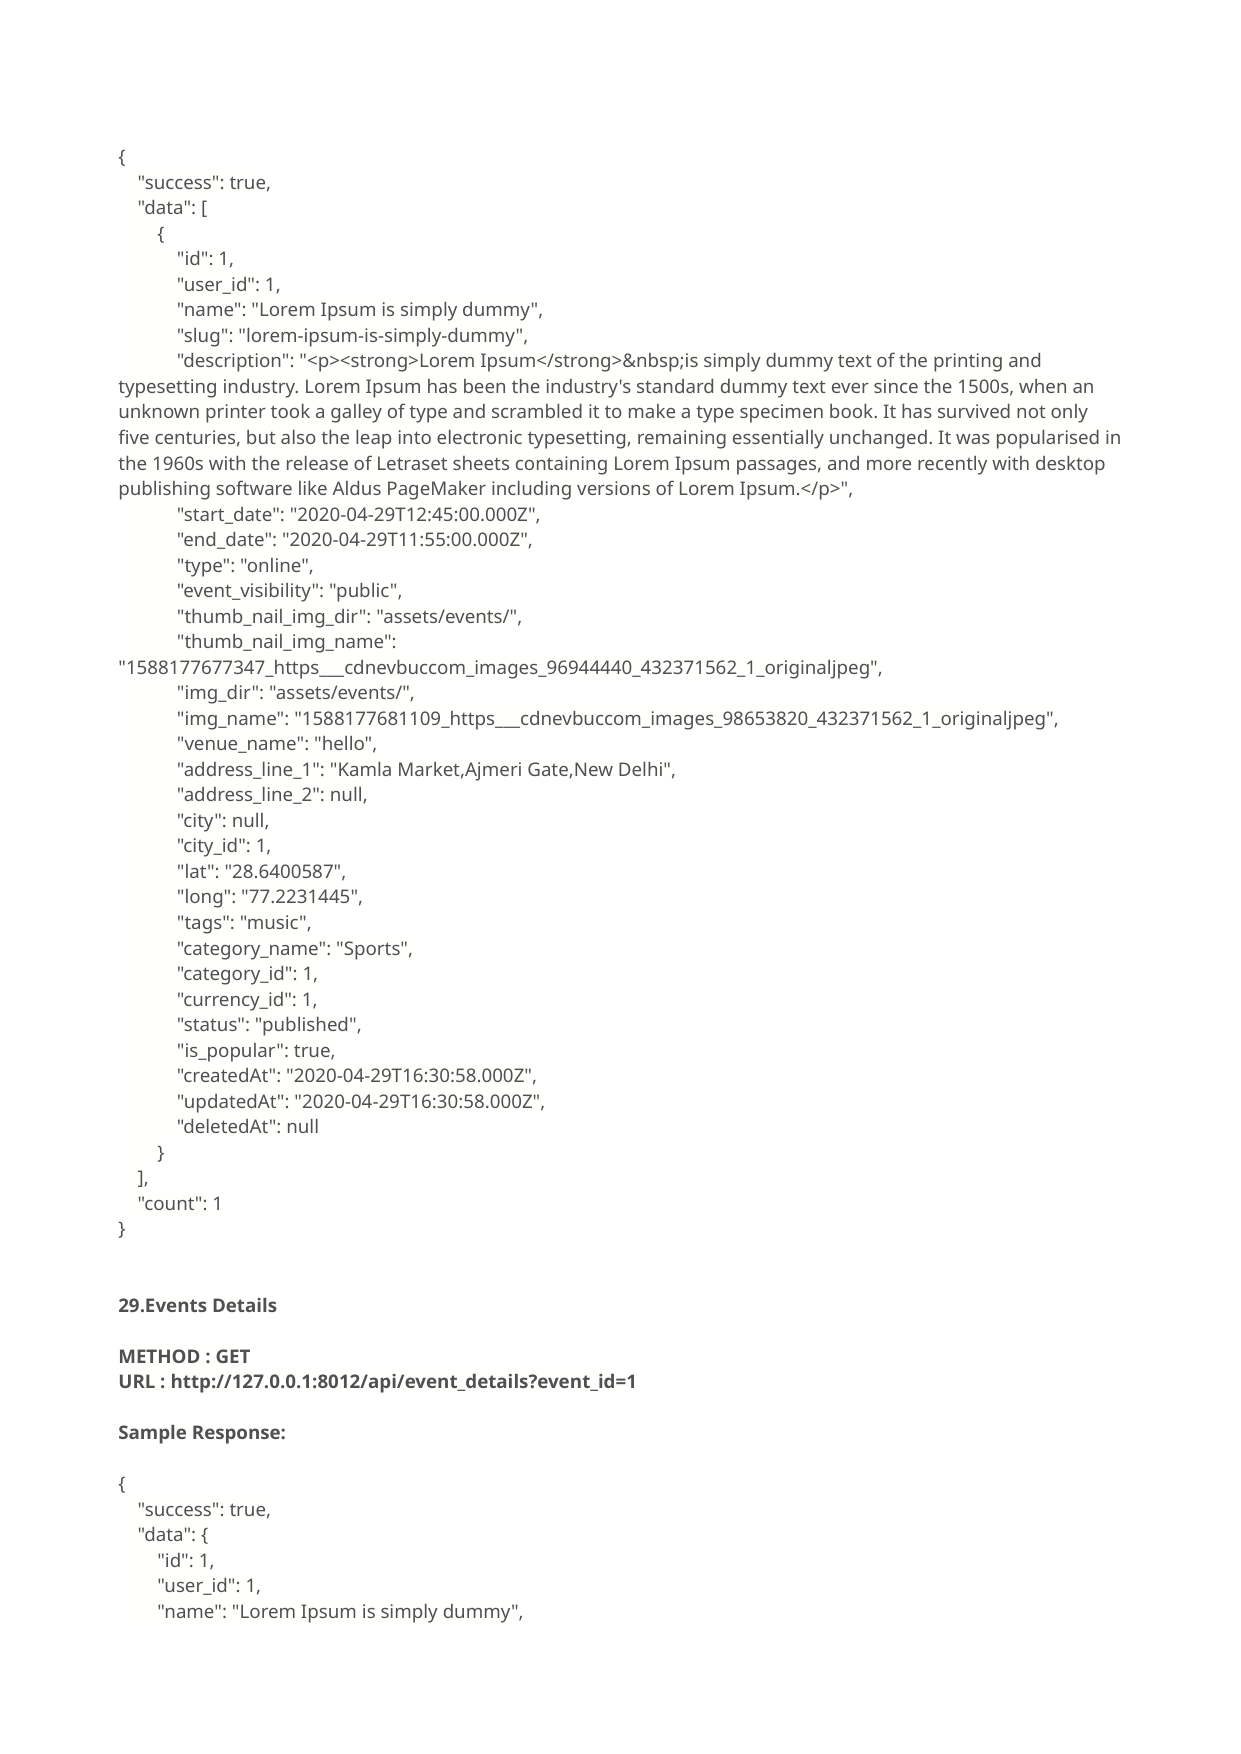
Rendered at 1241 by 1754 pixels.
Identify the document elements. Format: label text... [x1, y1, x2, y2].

text "category_name": "Sports", [118, 935, 1122, 960]
text "img_name": "1588177681109_https___cdnevbuccom_images_98653820_432371562_1_originaljpeg", [118, 705, 1122, 731]
text "city": null, [118, 807, 1122, 833]
text "end_date": "2020-04-29T11:55:00.000Z", [118, 526, 1122, 552]
text "long": "77.2231445", [118, 884, 1122, 909]
text "slug": "lorem-ipsum-is-simply-dummy", [118, 322, 1122, 348]
text "id": 1, [118, 1547, 1122, 1573]
text "user_id": 1, [118, 271, 1122, 297]
text "createdAt": "2020-04-29T16:30:58.000Z", [118, 1062, 1122, 1088]
text "is_popular": true, [118, 1037, 1122, 1062]
text "data": [ [118, 195, 1122, 220]
text "start_date": "2020-04-29T12:45:00.000Z", [118, 501, 1122, 526]
text "status": "published", [118, 1011, 1122, 1037]
text "data": { [118, 1522, 1122, 1547]
text "updatedAt": "2020-04-29T16:30:58.000Z", [118, 1088, 1122, 1113]
text "success": true, [118, 169, 1122, 195]
text "venue_name": "hello", [118, 731, 1122, 756]
text "event_visibility": "public", [118, 577, 1122, 603]
text "name": "Lorem Ipsum is simply dummy", [118, 1598, 1122, 1624]
text Sample Response: [118, 1420, 1122, 1445]
text "tags": "music", [118, 909, 1122, 935]
text { [118, 1471, 1122, 1496]
text } [118, 1216, 1122, 1241]
text "deletedAt": null [118, 1113, 1122, 1139]
text "thumb_nail_img_dir": "assets/events/", [118, 603, 1122, 628]
text "address_line_2": null, [118, 782, 1122, 807]
text 29.Events Details [118, 1292, 1122, 1318]
text "user_id": 1, [118, 1573, 1122, 1598]
text { [118, 220, 1122, 246]
text ], [118, 1164, 1122, 1190]
text } [118, 1139, 1122, 1164]
text "count": 1 [118, 1190, 1122, 1216]
text "address_line_1": "Kamla Market,Ajmeri Gate,New Delhi", [118, 756, 1122, 782]
text "currency_id": 1, [118, 986, 1122, 1011]
text "category_id": 1, [118, 960, 1122, 986]
text "success": true, [118, 1496, 1122, 1522]
text "description": "<p><strong>Lorem Ipsum</strong>&nbsp;is simply dummy text of the printing and typesetting industry. Lorem Ipsum has been the industry's standard dummy text ever since the 1500s, when an unknown printer took a galley of type and scrambled it to make a type specimen book. It has survived not only five centuries, but also the leap into electronic typesetting, remaining essentially unchanged. It was popularised in the 1960s with the release of Letraset sheets containing Lorem Ipsum passages, and more recently with desktop publishing software like Aldus PageMaker including versions of Lorem Ipsum.</p>", [118, 348, 1122, 501]
text "name": "Lorem Ipsum is simply dummy", [118, 297, 1122, 322]
text "thumb_nail_img_name": "1588177677347_https___cdnevbuccom_images_96944440_432371562_1_originaljpeg", [118, 628, 1122, 679]
text "id": 1, [118, 246, 1122, 271]
text URL : http://127.0.0.1:8012/api/event_details?event_id=1 [118, 1369, 1122, 1394]
text "type": "online", [118, 552, 1122, 577]
text { [118, 144, 1122, 169]
text "city_id": 1, [118, 833, 1122, 858]
text "lat": "28.6400587", [118, 858, 1122, 884]
text "img_dir": "assets/events/", [118, 679, 1122, 705]
text METHOD : GET [118, 1343, 1122, 1369]
